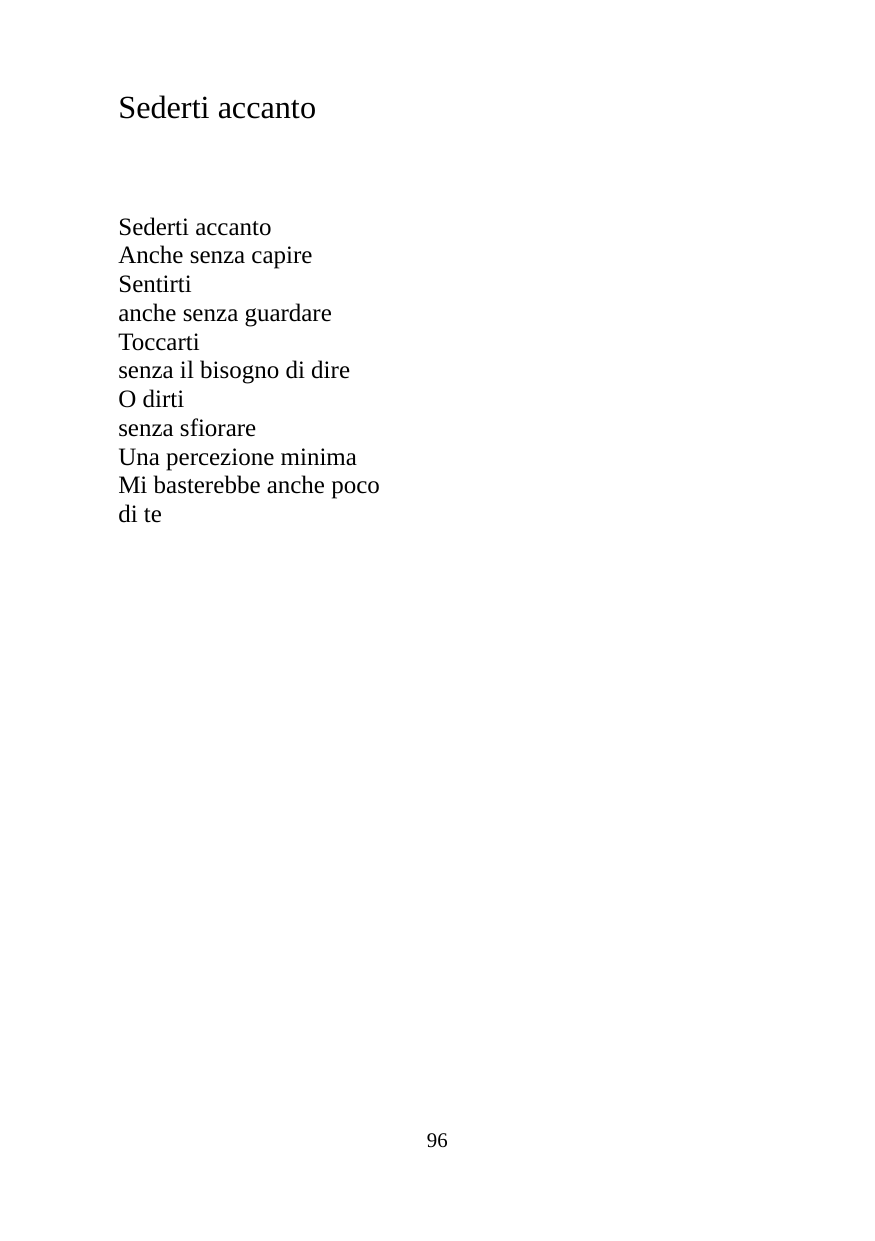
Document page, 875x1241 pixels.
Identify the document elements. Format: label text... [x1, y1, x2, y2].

text Sederti accanto Anche senza capire Sentirti anche senza guardare Toccarti senza il bisogno di dire O dirti senza sfiorare Una percezione minima Mi basterebbe anche poco di te [118, 126, 786, 528]
text Sederti accanto [118, 88, 786, 126]
